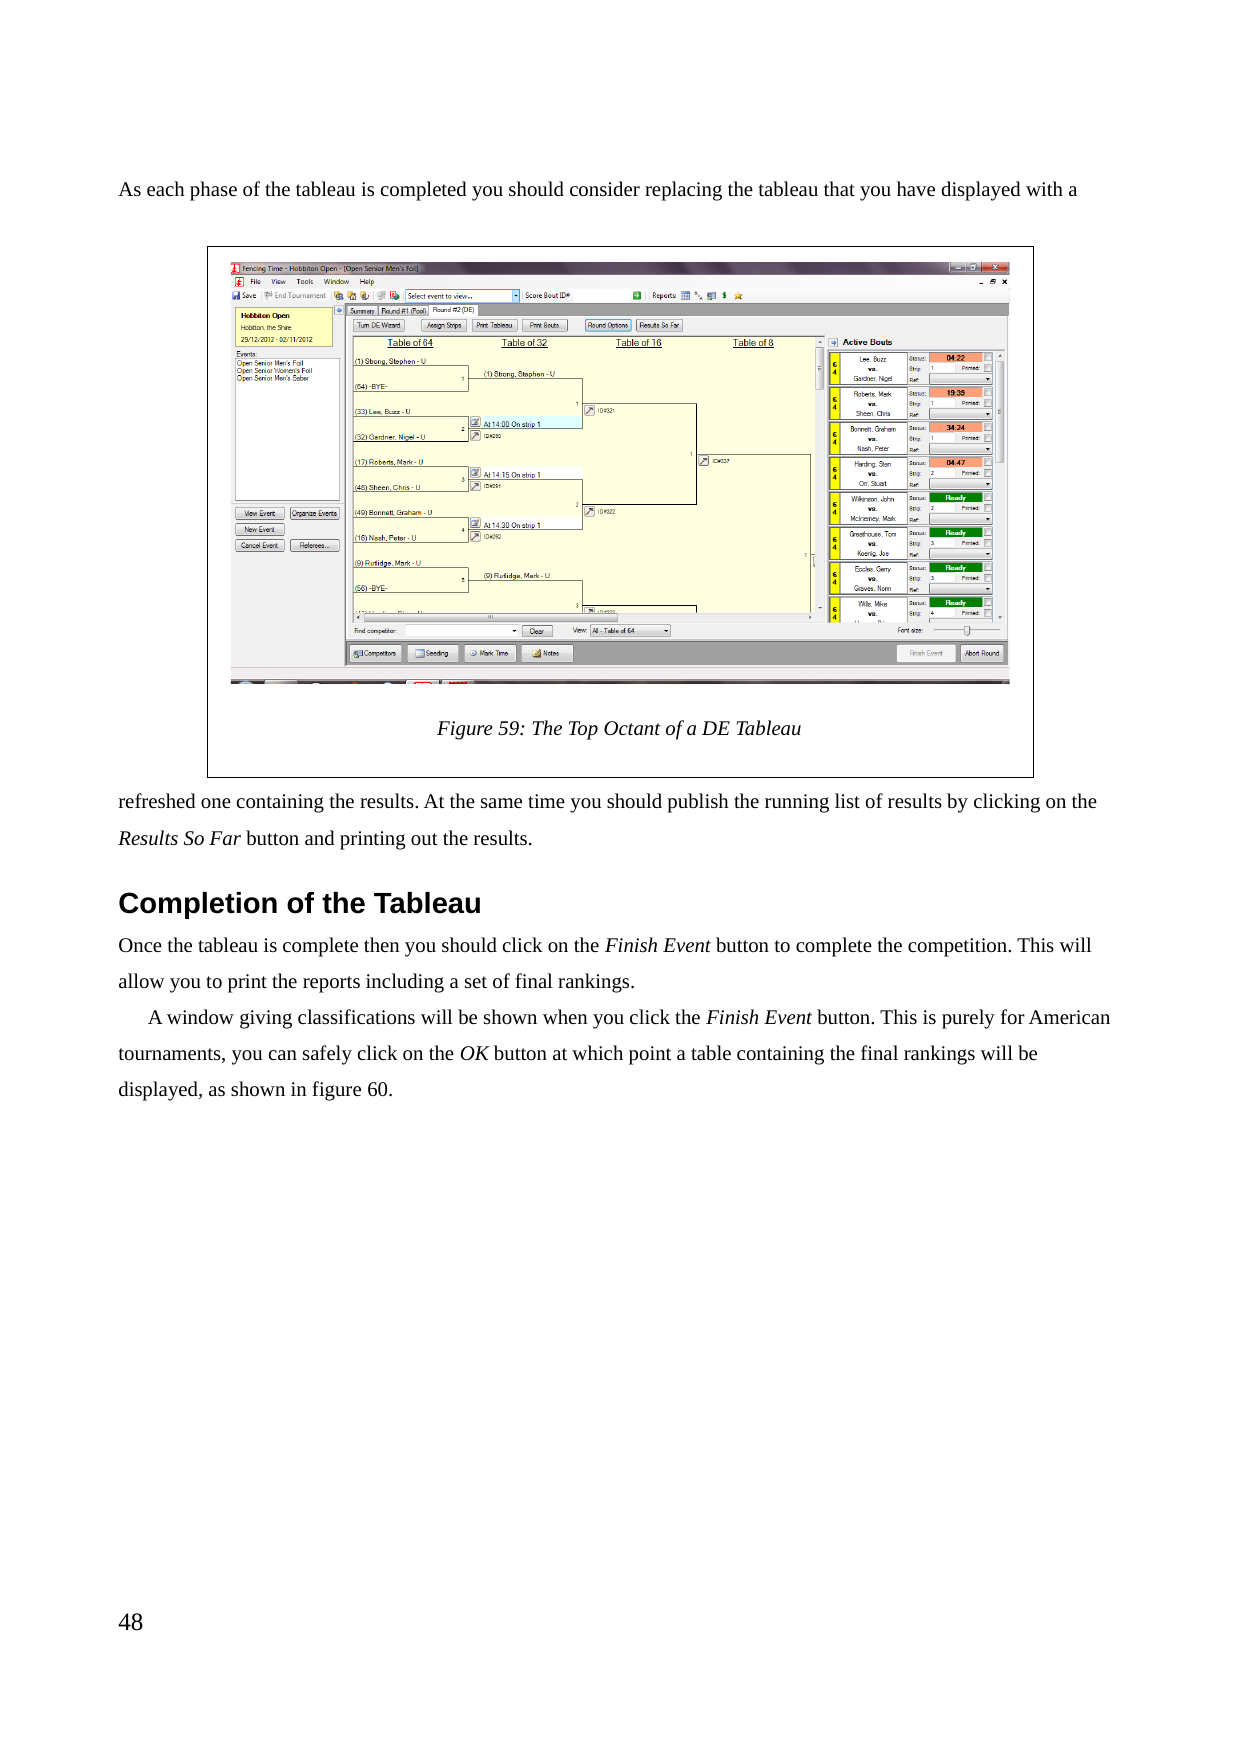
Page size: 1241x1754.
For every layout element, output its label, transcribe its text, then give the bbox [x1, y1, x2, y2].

picture [230, 262, 1010, 684]
text Figure 59: The Top Octant of a DE Tableau [216, 716, 1024, 740]
text A window giving classifications will be shown when you click the Finish Event button. This is purely for American tournaments, you can safely click on the OK button at which point a table containing the final rankings will be displayed, as shown in figure 60. [118, 1004, 1122, 1101]
text Once the tableau is complete then you should click on the Finish Event button to complete the competition. This will allow you to print the reports including a set of final rankings. [118, 932, 1122, 993]
subtitle Completion of the Tableau [118, 886, 1122, 920]
text As each phase of the tableau is completed you should consider replacing the tableau that you have displayed with a refreshed one containing the results. At the same time you should publish the running list of results by clicking on the Results So Far button and printing out the results. [118, 177, 1122, 849]
